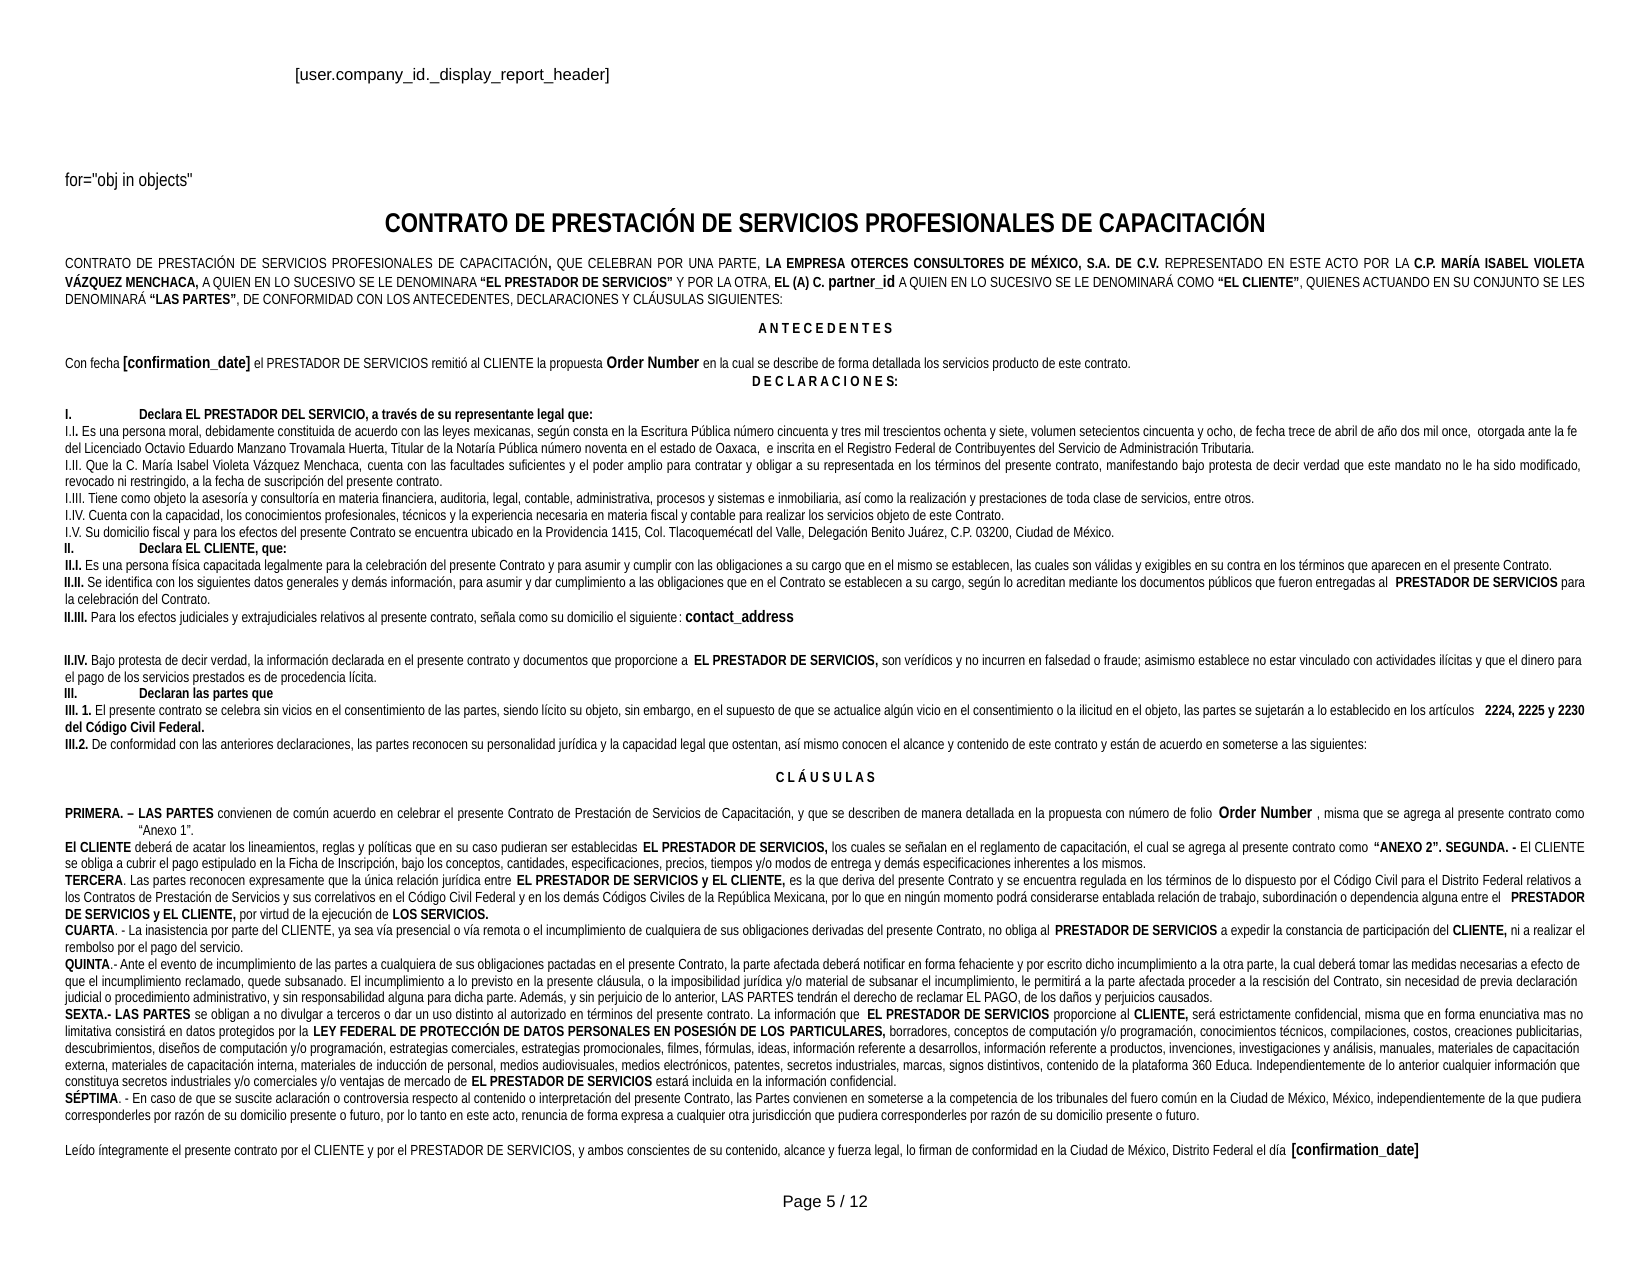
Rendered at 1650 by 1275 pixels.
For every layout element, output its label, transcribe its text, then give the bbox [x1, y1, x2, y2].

text I.IV. Cuenta con la capacidad, los conocimientos profesionales, técnicos y la experiencia necesaria en materia fiscal y contable para realizar los servicios objeto de este Contrato. [65, 507, 1585, 523]
text CUARTA. - La inasistencia por parte del CLIENTE, ya sea vía presencial o vía remota o el incumplimiento de cualquiera de sus obligaciones derivadas del presente Contrato, no obliga al PRESTADOR DE SERVICIOS a expedir la constancia de participación del CLIENTE, ni a realizar el rembolso por el pago del servicio. [65, 922, 1585, 956]
text PRIMERA. – LAS PARTES convienen de común acuerdo en celebrar el presente Contrato de Prestación de Servicios de Capacitación, y que se describen de manera detallada en la propuesta con número de folio Order Number , misma que se agrega al presente contrato como “Anexo 1”. [65, 802, 1585, 838]
text SEXTA.- LAS PARTES se obligan a no divulgar a terceros o dar un uso distinto al autorizado en términos del presente contrato. La información que EL PRESTADOR DE SERVICIOS proporcione al CLIENTE, será estrictamente confidencial, misma que en forma enunciativa mas no limitativa consistirá en datos protegidos por la LEY FEDERAL DE PROTECCIÓN DE DATOS PERSONALES EN POSESIÓN DE LOS PARTICULARES, borradores, conceptos de computación y/o programación, conocimientos técnicos, compilaciones, costos, creaciones publicitarias, descubrimientos, diseños de computación y/o programación, estrategias comerciales, estrategias promocionales, filmes, fórmulas, ideas, información referente a desarrollos, información referente a productos, invenciones, investigaciones y análisis, manuales, materiales de capacitación externa, materiales de capacitación interna, materiales de inducción de personal, medios audiovisuales, medios electrónicos, patentes, secretos industriales, marcas, signos distintivos, contenido de la plataforma 360 Educa. Independientemente de lo anterior cualquier información que constituya secretos industriales y/o comerciales y/o ventajas de mercado de EL PRESTADOR DE SERVICIOS estará incluida en la información confidencial. [65, 1006, 1585, 1090]
text Leído íntegramente el presente contrato por el CLIENTE y por el PRESTADOR DE SERVICIOS, y ambos conscientes de su contenido, alcance y fuerza legal, lo firman de conformidad en la Ciudad de México, Distrito Federal el día [confirmation_date] [65, 1140, 1585, 1159]
list Declara EL PRESTADOR DEL SERVICIO, a través de su representante legal que: [65, 406, 1585, 423]
text I.I. Es una persona moral, debidamente constituida de acuerdo con las leyes mexicanas, según consta en la Escritura Pública número cincuenta y tres mil trescientos ochenta y siete, volumen setecientos cincuenta y ocho, de fecha trece de abril de año dos mil once, otorgada ante la fe del Licenciado Octavio Eduardo Manzano Trovamala Huerta, Titular de la Notaría Pública número noventa en el estado de Oaxaca, e inscrita en el Registro Federal de Contribuyentes del Servicio de Administración Tributaria. [65, 423, 1585, 456]
text III.2. De conformidad con las anteriores declaraciones, las partes reconocen su personalidad jurídica y la capacidad legal que ostentan, así mismo conocen el alcance y contenido de este contrato y están de acuerdo en someterse a las siguientes: [64, 735, 1585, 752]
text Con fecha [confirmation_date] el PRESTADOR DE SERVICIOS remitió al CLIENTE la propuesta Order Number en la cual se describe de forma detallada los servicios producto de este contrato. [65, 353, 1585, 372]
text II.I. Es una persona física capacitada legalmente para la celebración del presente Contrato y para asumir y cumplir con las obligaciones a su cargo que en el mismo se establecen, las cuales son válidas y exigibles en su contra en los términos que aparecen en el presente Contrato. [64, 557, 1585, 574]
text QUINTA.- Ante el evento de incumplimiento de las partes a cualquiera de sus obligaciones pactadas en el presente Contrato, la parte afectada deberá notificar en forma fehaciente y por escrito dicho incumplimiento a la otra parte, la cual deberá tomar las medidas necesarias a efecto de que el incumplimiento reclamado, quede subsanado. El incumplimiento a lo previsto en la presente cláusula, o la imposibilidad jurídica y/o material de subsanar el incumplimiento, le permitirá a la parte afectada proceder a la rescisión del Contrato, sin necesidad de previa declaración judicial o procedimiento administrativo, y sin responsabilidad alguna para dicha parte. Además, y sin perjuicio de lo anterior, LAS PARTES tendrán el derecho de reclamar EL PAGO, de los daños y perjuicios causados. [65, 956, 1585, 1006]
text TERCERA. Las partes reconocen expresamente que la única relación jurídica entre EL PRESTADOR DE SERVICIOS y EL CLIENTE, es la que deriva del presente Contrato y se encuentra regulada en los términos de lo dispuesto por el Código Civil para el Distrito Federal relativos a los Contratos de Prestación de Servicios y sus correlativos en el Código Civil Federal y en los demás Códigos Civiles de la República Mexicana, por lo que en ningún momento podrá considerarse entablada relación de trabajo, subordinación o dependencia alguna entre el PRESTADOR DE SERVICIOS y EL CLIENTE, por virtud de la ejecución de LOS SERVICIOS. [65, 872, 1585, 922]
subtitle C L Á U S U L A S [65, 769, 1585, 786]
text for="obj in objects" [65, 169, 1585, 190]
text I.V. Su domicilio fiscal y para los efectos del presente Contrato se encuentra ubicado en la Providencia 1415, Col. Tlacoquemécatl del Valle, Delegación Benito Juárez, C.P. 03200, Ciudad de México. [65, 523, 1585, 540]
text CONTRATO DE PRESTACIÓN DE SERVICIOS PROFESIONALES DE CAPACITACIÓN, QUE CELEBRAN POR UNA PARTE, LA EMPRESA OTERCES CONSULTORES DE MÉXICO, S.A. DE C.V. REPRESENTADO EN ESTE ACTO POR LA C.P. MARÍA ISABEL VIOLETA VÁZQUEZ MENCHACA, A QUIEN EN LO SUCESIVO SE LE DENOMINARA “EL PRESTADOR DE SERVICIOS” Y POR LA OTRA, EL (A) C. partner_id A QUIEN EN LO SUCESIVO SE LE DENOMINARÁ COMO “EL CLIENTE”, QUIENES ACTUANDO EN SU CONJUNTO SE LES DENOMINARÁ “LAS PARTES”, DE CONFORMIDAD CON LOS ANTECEDENTES, DECLARACIONES Y CLÁUSULAS SIGUIENTES: [65, 255, 1585, 307]
text III. 1. El presente contrato se celebra sin vicios en el consentimiento de las partes, siendo lícito su objeto, sin embargo, en el supuesto de que se actualice algún vicio en el consentimiento o la ilicitud en el objeto, las partes se sujetarán a lo establecido en los artículos 2224, 2225 y 2230 del Código Civil Federal. [64, 702, 1585, 735]
text II.II. Se identifica con los siguientes datos generales y demás información, para asumir y dar cumplimiento a las obligaciones que en el Contrato se establecen a su cargo, según lo acreditan mediante los documentos públicos que fueron entregadas al PRESTADOR DE SERVICIOS para la celebración del Contrato. [64, 574, 1585, 607]
list Declara EL CLIENTE, que: [64, 540, 1585, 557]
list Declaran las partes que [64, 685, 1585, 702]
text I.II. Que la C. María Isabel Violeta Vázquez Menchaca, cuenta con las facultades suficientes y el poder amplio para contratar y obligar a su representada en los términos del presente contrato, manifestando bajo protesta de decir verdad que este mandato no le ha sido modificado, revocado ni restringido, a la fecha de suscripción del presente contrato. [65, 456, 1585, 490]
text II.IV. Bajo protesta de decir verdad, la información declarada en el presente contrato y documentos que proporcione a EL PRESTADOR DE SERVICIOS, son verídicos y no incurren en falsedad o fraude; asimismo establece no estar vinculado con actividades ilícitas y que el dinero para el pago de los servicios prestados es de procedencia lícita. [64, 652, 1585, 685]
subtitle D E C L A R A C I O N E S: [65, 372, 1585, 389]
subtitle CONTRATO DE PRESTACIÓN DE SERVICIOS PROFESIONALES DE CAPACITACIÓN [65, 207, 1585, 238]
text I.III. Tiene como objeto la asesoría y consultoría en materia financiera, auditoria, legal, contable, administrativa, procesos y sistemas e inmobiliaria, así como la realización y prestaciones de toda clase de servicios, entre otros. [65, 490, 1585, 507]
text SÉPTIMA. - En caso de que se suscite aclaración o controversia respecto al contenido o interpretación del presente Contrato, las Partes convienen en someterse a la competencia de los tribunales del fuero común en la Ciudad de México, México, independientemente de la que pudiera corresponderles por razón de su domicilio presente o futuro, por lo tanto en este acto, renuncia de forma expresa a cualquier otra jurisdicción que pudiera corresponderles por razón de su domicilio presente o futuro. [65, 1090, 1585, 1123]
text El CLIENTE deberá de acatar los lineamientos, reglas y políticas que en su caso pudieran ser establecidas EL PRESTADOR DE SERVICIOS, los cuales se señalan en el reglamento de capacitación, el cual se agrega al presente contrato como “ANEXO 2”. SEGUNDA. - El CLIENTE se obliga a cubrir el pago estipulado en la Ficha de Inscripción, bajo los conceptos, cantidades, especificaciones, precios, tiempos y/o modos de entrega y demás especificaciones inherentes a los mismos. [65, 838, 1585, 872]
text II.III. Para los efectos judiciales y extrajudiciales relativos al presente contrato, señala como su domicilio el siguiente: contact_address [64, 607, 1585, 626]
subtitle A N T E C E D E N T E S [65, 320, 1585, 337]
